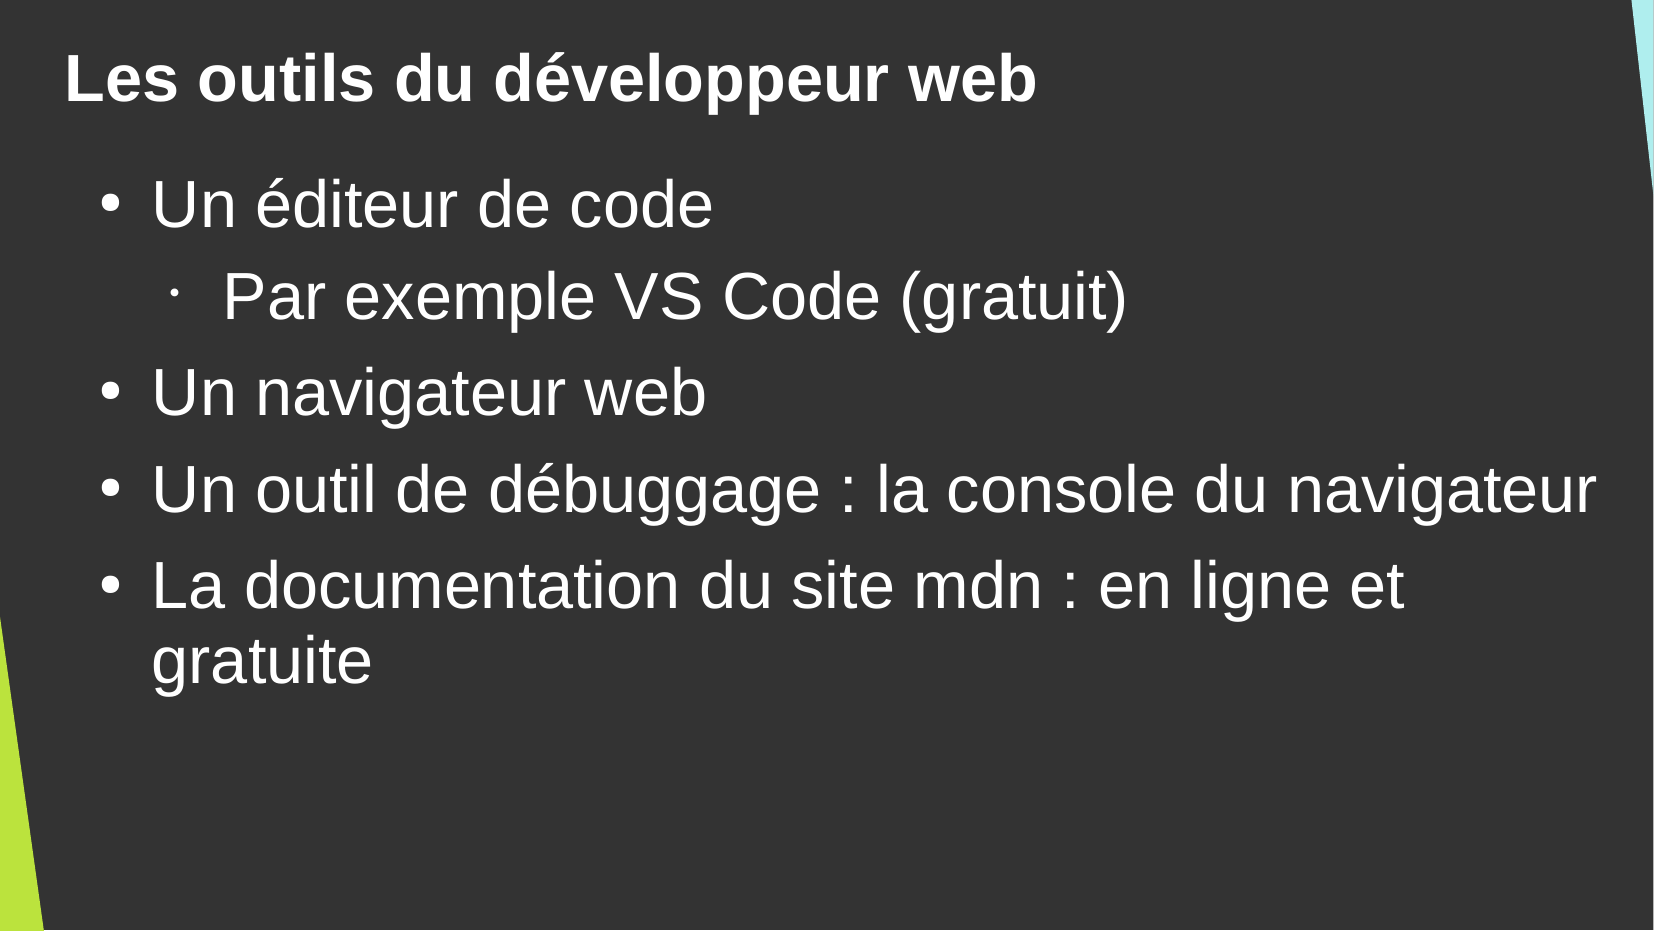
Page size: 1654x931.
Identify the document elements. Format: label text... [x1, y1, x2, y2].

title Les outils du développeur web [64, 40, 1553, 118]
list Un éditeur de code Par exemple VS Code (gratuit) Un navigateur web Un outil de débuggage : la console du navigateur La documentation du site mdn : en ligne et gratuite [80, 166, 1635, 745]
text_box [1631, 0, 1654, 201]
text_box [0, 616, 44, 931]
